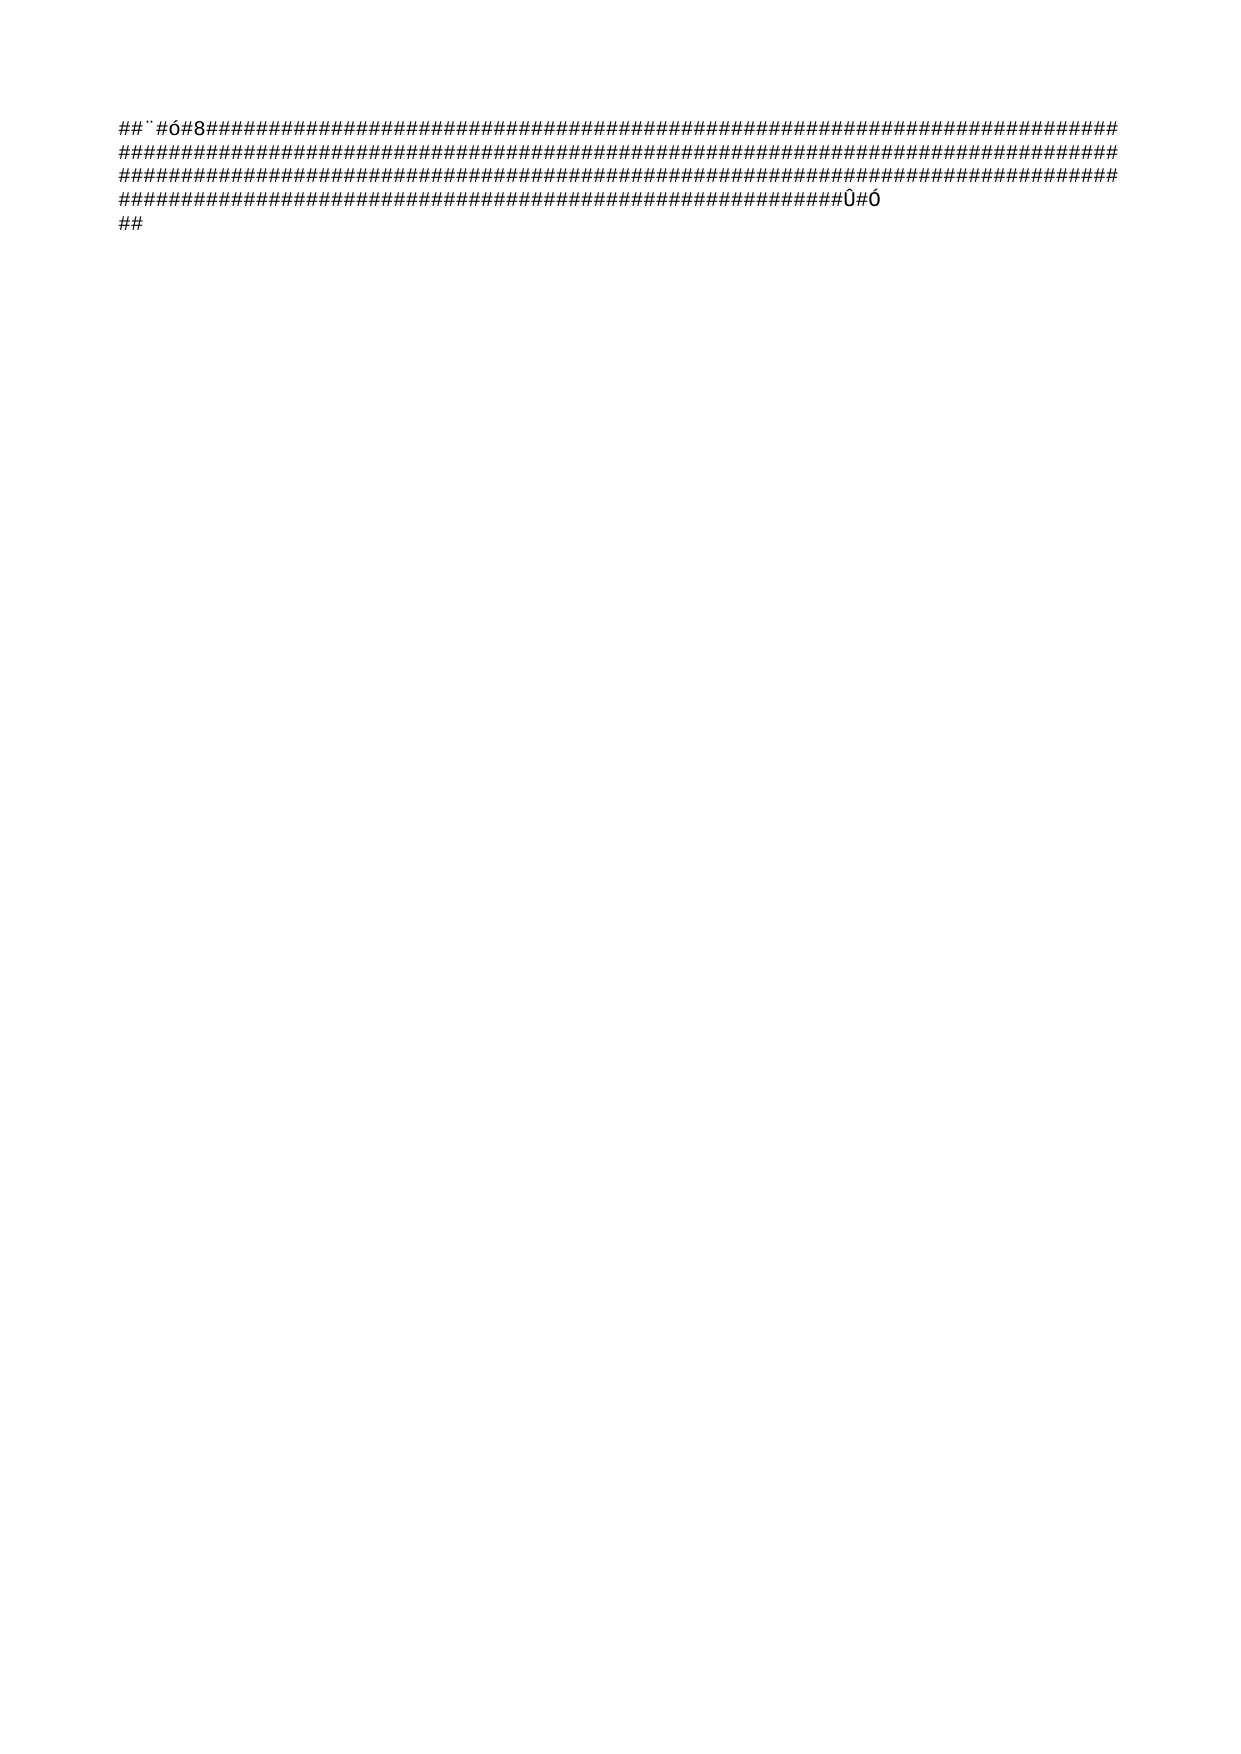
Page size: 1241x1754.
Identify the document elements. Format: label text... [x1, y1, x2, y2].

text ##¨#ó#8###################################################################################################################################################################################################################################################################################################Û#Ó [118, 118, 1122, 213]
text ## [118, 213, 1122, 236]
